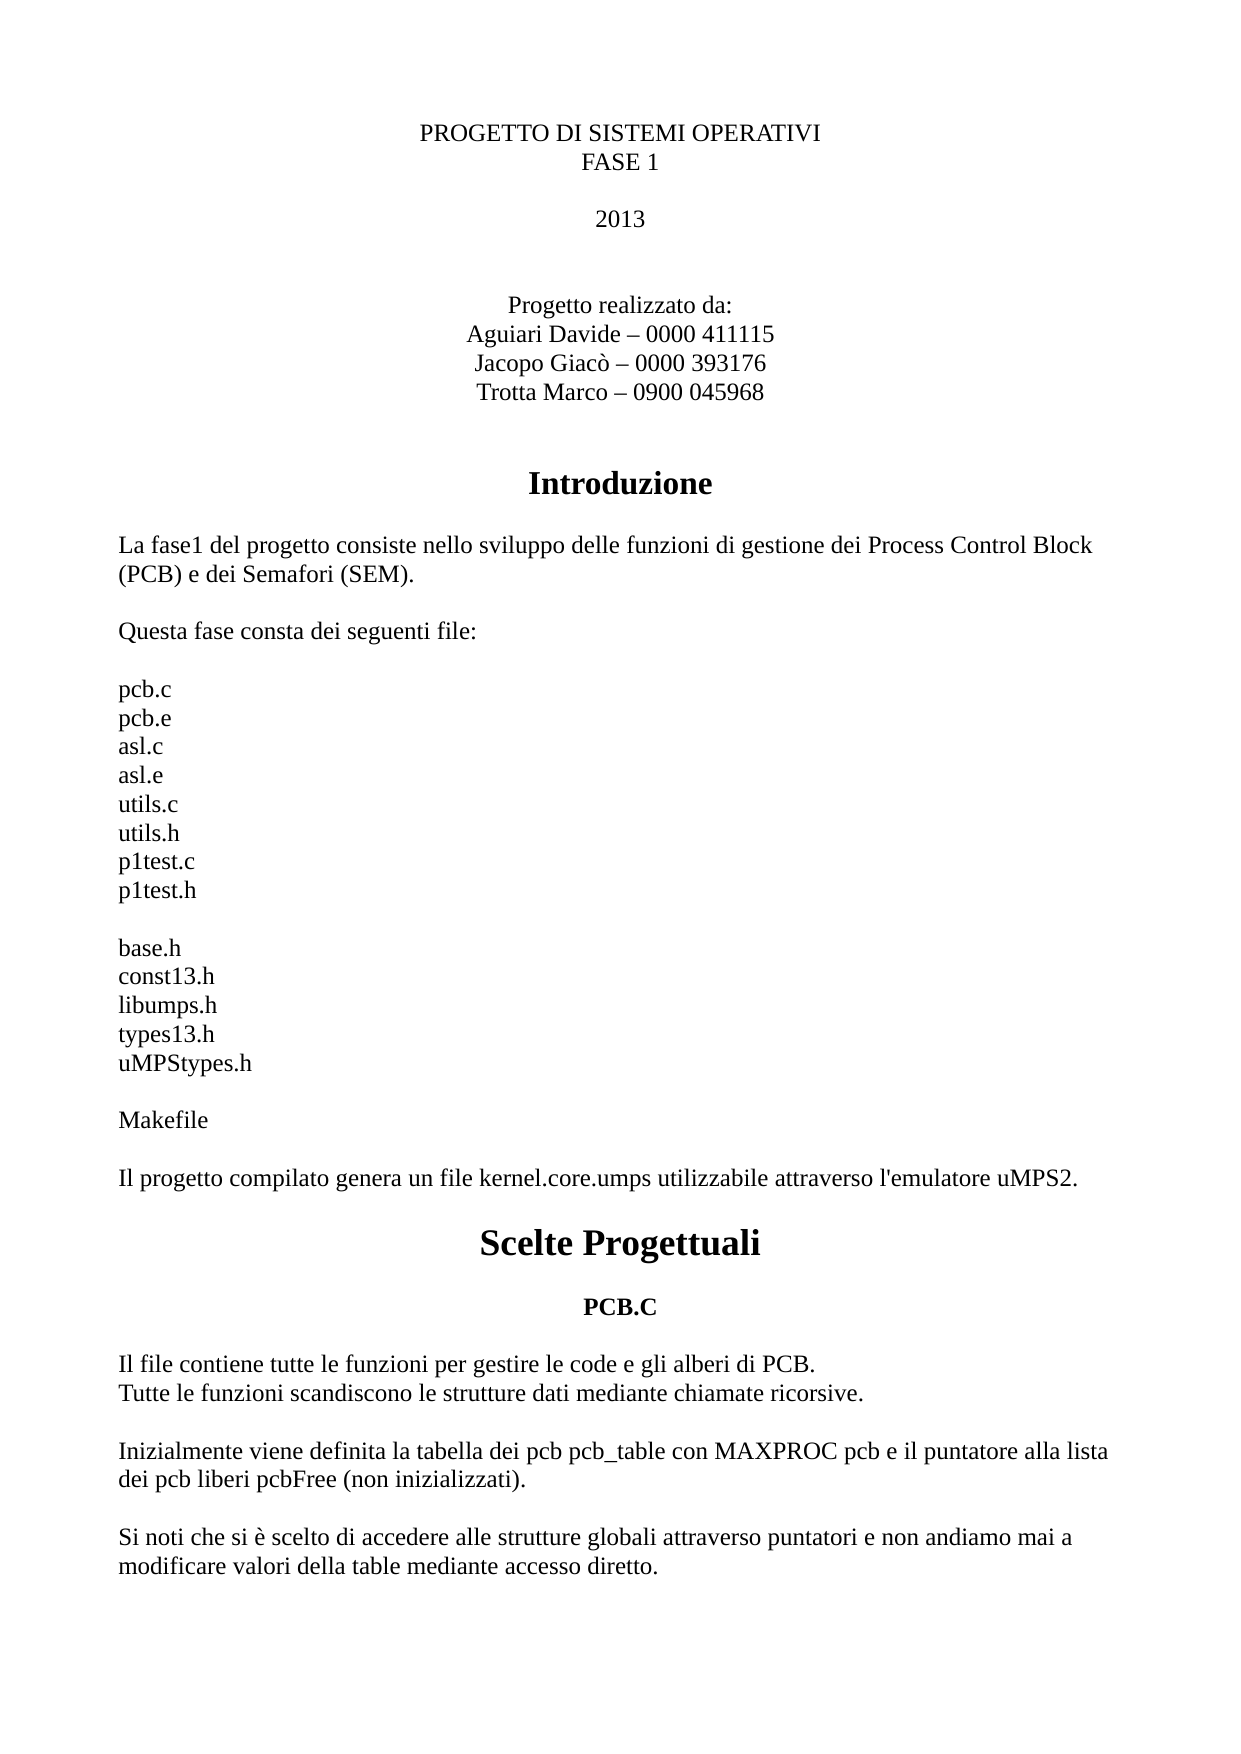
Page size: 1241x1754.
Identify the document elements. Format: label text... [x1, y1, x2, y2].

text Si noti che si è scelto di accedere alle strutture globali attraverso puntatori e non andiamo mai a modificare valori della table mediante accesso diretto. [118, 1522, 1122, 1579]
text La fase1 del progetto consiste nello sviluppo delle funzioni di gestione dei Process Control Block (PCB) e dei Semafori (SEM). [118, 530, 1122, 588]
text base.h [118, 933, 1122, 961]
text Questa fase consta dei seguenti file: [118, 616, 1122, 674]
text FASE 1 [118, 147, 1122, 176]
text Jacopo Giacò – 0000 393176 [118, 348, 1122, 377]
text Inizialmente viene definita la tabella dei pcb pcb_table con MAXPROC pcb e il puntatore alla lista dei pcb liberi pcbFree (non inizializzati). [118, 1436, 1122, 1493]
text Introduzione [118, 463, 1122, 501]
text PCB.C [118, 1292, 1122, 1321]
text Scelte Progettuali [118, 1220, 1122, 1263]
text Il progetto compilato genera un file kernel.core.umps utilizzabile attraverso l'emulatore uMPS2. [118, 1163, 1122, 1191]
text uMPStypes.h [118, 1048, 1122, 1076]
text asl.c [118, 731, 1122, 760]
text Aguiari Davide – 0000 411115 [118, 319, 1122, 348]
text pcb.e [118, 703, 1122, 731]
text pcb.c [118, 674, 1122, 703]
text p1test.c [118, 846, 1122, 875]
text utils.c [118, 789, 1122, 818]
text Il file contiene tutte le funzioni per gestire le code e gli alberi di PCB. [118, 1349, 1122, 1378]
text types13.h [118, 1019, 1122, 1048]
text asl.e [118, 760, 1122, 789]
text 2013 [118, 204, 1122, 233]
text Trotta Marco – 0900 045968 [118, 377, 1122, 406]
text const13.h [118, 961, 1122, 990]
text p1test.h [118, 875, 1122, 904]
text libumps.h [118, 990, 1122, 1019]
text utils.h [118, 818, 1122, 846]
text Makefile [118, 1105, 1122, 1134]
text Tutte le funzioni scandiscono le strutture dati mediante chiamate ricorsive. [118, 1378, 1122, 1407]
text Progetto realizzato da: [118, 291, 1122, 319]
text PROGETTO DI SISTEMI OPERATIVI [118, 118, 1122, 147]
